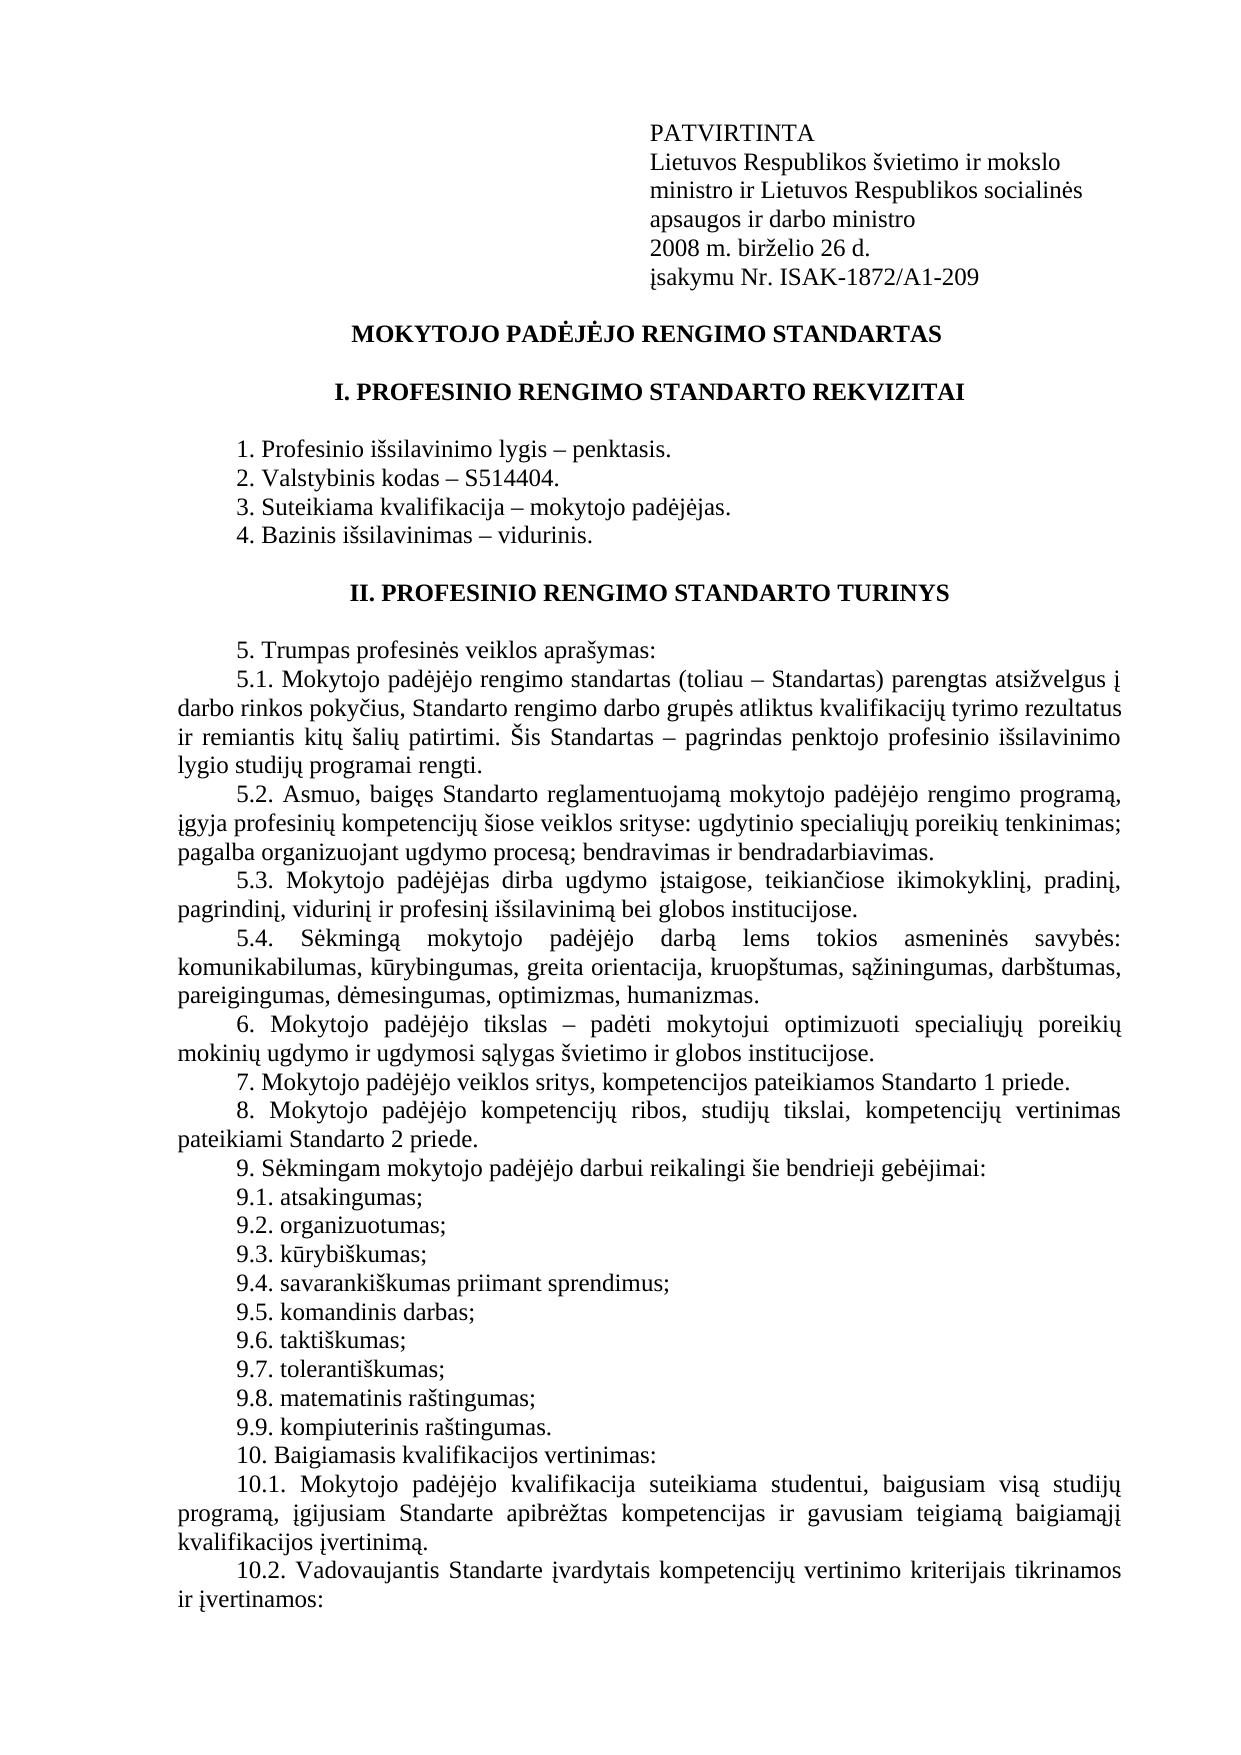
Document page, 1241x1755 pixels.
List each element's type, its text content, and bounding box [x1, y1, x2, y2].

text I. PROFESINIO RENGIMO STANDARTO REKVIZITAI [177, 377, 1122, 406]
text MOKYTOJO PADĖJĖJO RENGIMO STANDARTAS [177, 319, 1122, 348]
text PATVIRTINTA [649, 118, 1122, 147]
text 10.1. Mokytojo padėjėjo kvalifikacija suteikiama studentui, baigusiam visą studijų programą, įgijusiam Standarte apibrėžtas kompetencijas ir gavusiam teigiamą baigiamąjį kvalifikacijos įvertinimą. [177, 1469, 1122, 1556]
text 9.5. komandinis darbas; [177, 1297, 1122, 1326]
text 2008 m. birželio 26 d. [649, 233, 1122, 262]
text 3. Suteikiama kvalifikacija – mokytojo padėjėjas. [177, 492, 1122, 521]
text 9.2. organizuotumas; [177, 1211, 1122, 1239]
text Lietuvos Respublikos švietimo ir mokslo [649, 147, 1122, 176]
text 10.2. Vadovaujantis Standarte įvardytais kompetencijų vertinimo kriterijais tikrinamos ir įvertinamos: [177, 1556, 1122, 1613]
text 6. Mokytojo padėjėjo tikslas – padėti mokytojui optimizuoti specialiųjų poreikių mokinių ugdymo ir ugdymosi sąlygas švietimo ir globos institucijose. [177, 1009, 1122, 1067]
text apsaugos ir darbo ministro [649, 204, 1122, 233]
text 9.3. kūrybiškumas; [177, 1239, 1122, 1268]
text 8. Mokytojo padėjėjo kompetencijų ribos, studijų tikslai, kompetencijų vertinimas pateikiami Standarto 2 priede. [177, 1096, 1122, 1153]
text 9.4. savarankiškumas priimant sprendimus; [177, 1268, 1122, 1297]
text 5. Trumpas profesinės veiklos aprašymas: [177, 636, 1122, 664]
text 7. Mokytojo padėjėjo veiklos sritys, kompetencijos pateikiamos Standarto 1 priede. [177, 1067, 1122, 1096]
text 1. Profesinio išsilavinimo lygis – penktasis. [177, 434, 1122, 463]
text ministro ir Lietuvos Respublikos socialinės [649, 176, 1122, 204]
text 4. Bazinis išsilavinimas – vidurinis. [177, 521, 1122, 549]
text 9.7. tolerantiškumas; [177, 1354, 1122, 1383]
text 9.8. matematinis raštingumas; [177, 1383, 1122, 1412]
text 5.3. Mokytojo padėjėjas dirba ugdymo įstaigose, teikiančiose ikimokyklinį, pradinį, pagrindinį, vidurinį ir profesinį išsilavinimą bei globos institucijose. [177, 866, 1122, 923]
text II. PROFESINIO RENGIMO STANDARTO TURINYS [177, 578, 1122, 607]
text 5.4. Sėkmingą mokytojo padėjėjo darbą lems tokios asmeninės savybės: komunikabilumas, kūrybingumas, greita orientacija, kruopštumas, sąžiningumas, darbštumas, pareigingumas, dėmesingumas, optimizmas, humanizmas. [177, 923, 1122, 1009]
text 9. Sėkmingam mokytojo padėjėjo darbui reikalingi šie bendrieji gebėjimai: [177, 1153, 1122, 1182]
text 9.9. kompiuterinis raštingumas. [177, 1412, 1122, 1441]
text 10. Baigiamasis kvalifikacijos vertinimas: [177, 1441, 1122, 1469]
text 9.1. atsakingumas; [177, 1182, 1122, 1211]
text 9.6. taktiškumas; [177, 1326, 1122, 1354]
text 5.1. Mokytojo padėjėjo rengimo standartas (toliau – Standartas) parengtas atsižvelgus į darbo rinkos pokyčius, Standarto rengimo darbo grupės atliktus kvalifikacijų tyrimo rezultatus ir remiantis kitų šalių patirtimi. Šis Standartas – pagrindas penktojo profesinio išsilavinimo lygio studijų programai rengti. [177, 664, 1122, 779]
text 5.2. Asmuo, baigęs Standarto reglamentuojamą mokytojo padėjėjo rengimo programą, įgyja profesinių kompetencijų šiose veiklos srityse: ugdytinio specialiųjų poreikių tenkinimas; pagalba organizuojant ugdymo procesą; bendravimas ir bendradarbiavimas. [177, 779, 1122, 866]
text 2. Valstybinis kodas – S514404. [177, 463, 1122, 492]
text įsakymu Nr. ISAK-1872/A1-209 [649, 262, 1122, 291]
